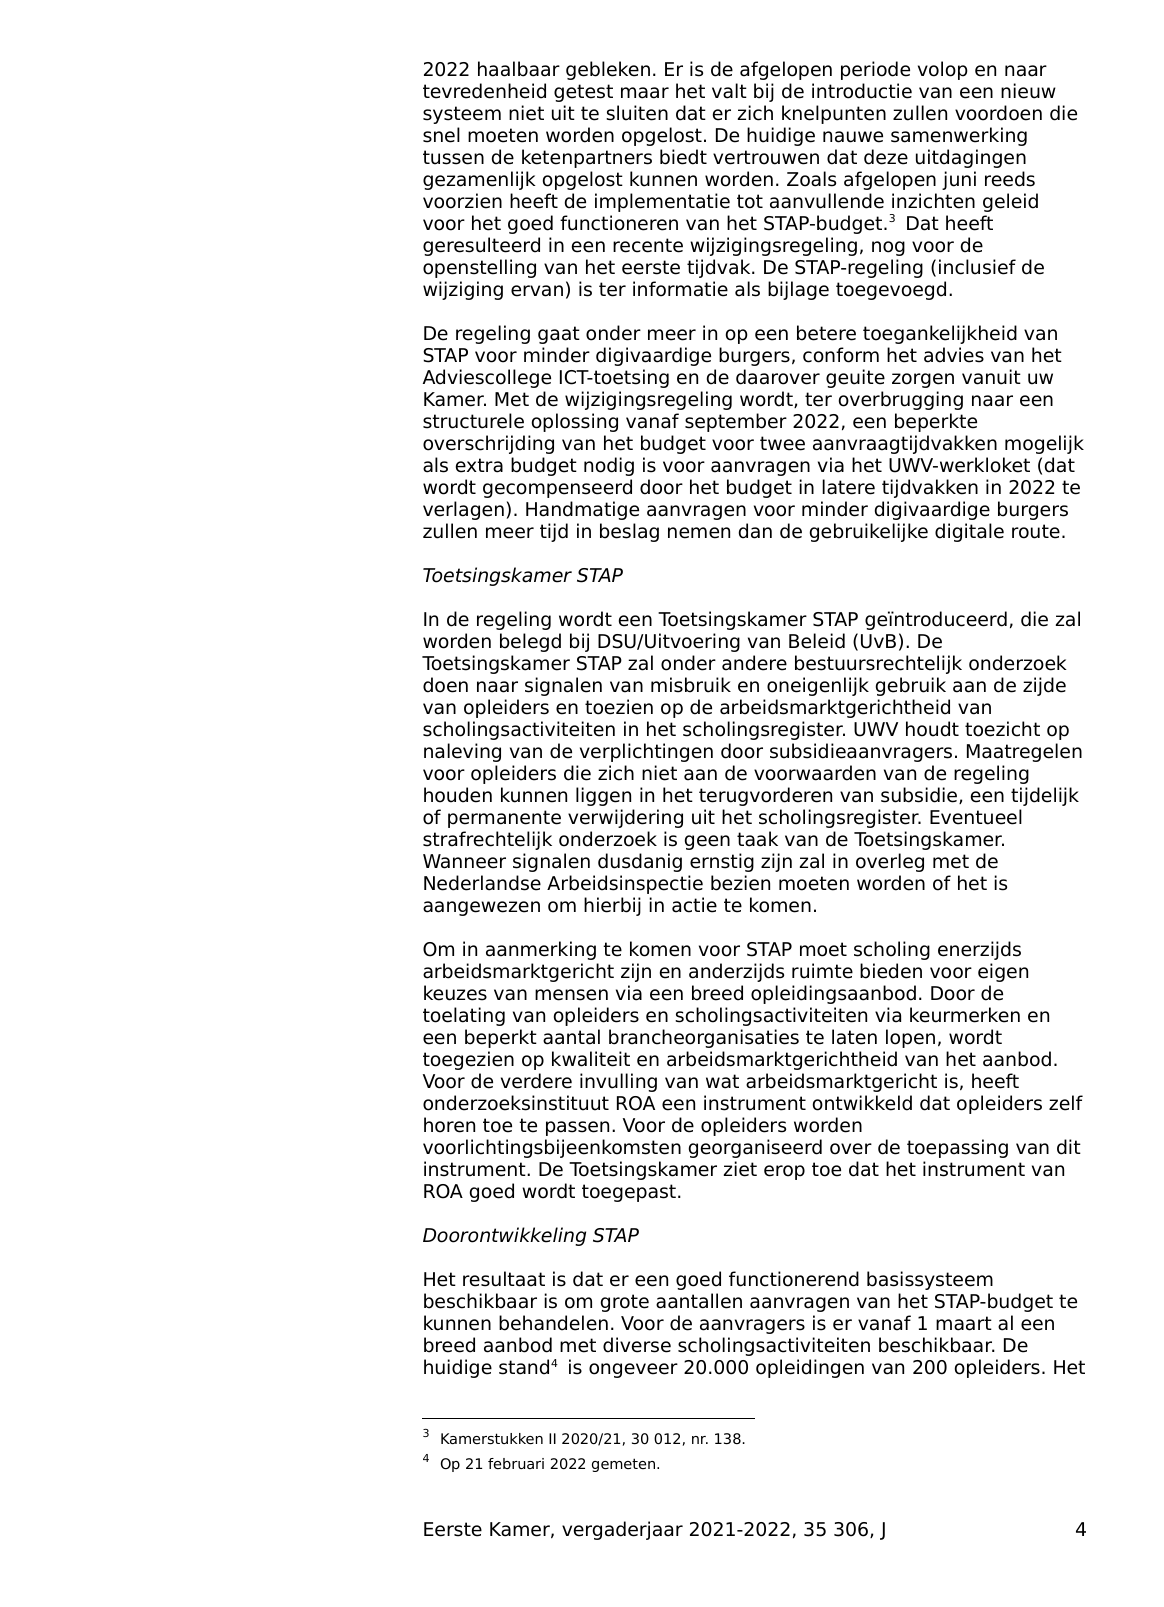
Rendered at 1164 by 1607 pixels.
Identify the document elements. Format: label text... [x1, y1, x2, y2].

text Om in aanmerking te komen voor STAP moet scholing enerzijds arbeidsmarktgericht zijn en anderzijds ruimte bieden voor eigen keuzes van mensen via een breed opleidingsaanbod. Door de toelating van opleiders en scholingsactiviteiten via keurmerken en een beperkt aantal brancheorganisaties te laten lopen, wordt toegezien op kwaliteit en arbeidsmarktgerichtheid van het aanbod. Voor de verdere invulling van wat arbeidsmarktgericht is, heeft onderzoeksinstituut ROA een instrument ontwikkeld dat opleiders zelf horen toe te passen. Voor de opleiders worden voorlichtingsbijeenkomsten georganiseerd over de toepassing van dit instrument. De Toetsingskamer ziet erop toe dat het instrument van ROA goed wordt toegepast. [422, 939, 1087, 1203]
text De regeling gaat onder meer in op een betere toegankelijkheid van STAP voor minder digivaardige burgers, conform het advies van het Adviescollege ICT-toetsing en de daarover geuite zorgen vanuit uw Kamer. Met de wijzigingsregeling wordt, ter overbrugging naar een structurele oplossing vanaf september 2022, een beperkte overschrijding van het budget voor twee aanvraagtijdvakken mogelijk als extra budget nodig is voor aanvragen via het UWV-werkloket (dat wordt gecompenseerd door het budget in latere tijdvakken in 2022 te verlagen). Handmatige aanvragen voor minder digivaardige burgers zullen meer tijd in beslag nemen dan de gebruikelijke digitale route. [422, 323, 1087, 543]
subtitle Toetsingskamer STAP [422, 565, 1087, 587]
text Het resultaat is dat er een goed functionerend basissysteem beschikbaar is om grote aantallen aanvragen van het STAP-budget te kunnen behandelen. Voor de aanvragers is er vanaf 1 maart al een breed aanbod met diverse scholingsactiviteiten beschikbaar. De huidige stand is ongeveer 20.000 opleidingen van 200 opleiders. Het [422, 1269, 1087, 1379]
text 2022 haalbaar gebleken. Er is de afgelopen periode volop en naar tevredenheid getest maar het valt bij de introductie van een nieuw systeem niet uit te sluiten dat er zich knelpunten zullen voordoen die snel moeten worden opgelost. De huidige nauwe samenwerking tussen de ketenpartners biedt vertrouwen dat deze uitdagingen gezamenlijk opgelost kunnen worden. Zoals afgelopen juni reeds voorzien heeft de implementatie tot aanvullende inzichten geleid voor het goed functioneren van het STAP-budget. Dat heeft geresulteerd in een recente wijzigingsregeling, nog voor de openstelling van het eerste tijdvak. De STAP-regeling (inclusief de wijziging ervan) is ter informatie als bijlage toegevoegd. [422, 59, 1087, 301]
text Kamerstukken II 2020/21, 30 012, nr. 138. [422, 1427, 1087, 1449]
text In de regeling wordt een Toetsingskamer STAP geïntroduceerd, die zal worden belegd bij DSU/Uitvoering van Beleid (UvB). De Toetsingskamer STAP zal onder andere bestuursrechtelijk onderzoek doen naar signalen van misbruik en oneigenlijk gebruik aan de zijde van opleiders en toezien op de arbeidsmarktgerichtheid van scholingsactiviteiten in het scholingsregister. UWV houdt toezicht op naleving van de verplichtingen door subsidieaanvragers. Maatregelen voor opleiders die zich niet aan de voorwaarden van de regeling houden kunnen liggen in het terugvorderen van subsidie, een tijdelijk of permanente verwijdering uit het scholingsregister. Eventueel strafrechtelijk onderzoek is geen taak van de Toetsingskamer. Wanneer signalen dusdanig ernstig zijn zal in overleg met de Nederlandse Arbeidsinspectie bezien moeten worden of het is aangewezen om hierbij in actie te komen. [422, 609, 1087, 917]
subtitle Doorontwikkeling STAP [422, 1225, 1087, 1247]
text Op 21 februari 2022 gemeten. [422, 1452, 1087, 1474]
